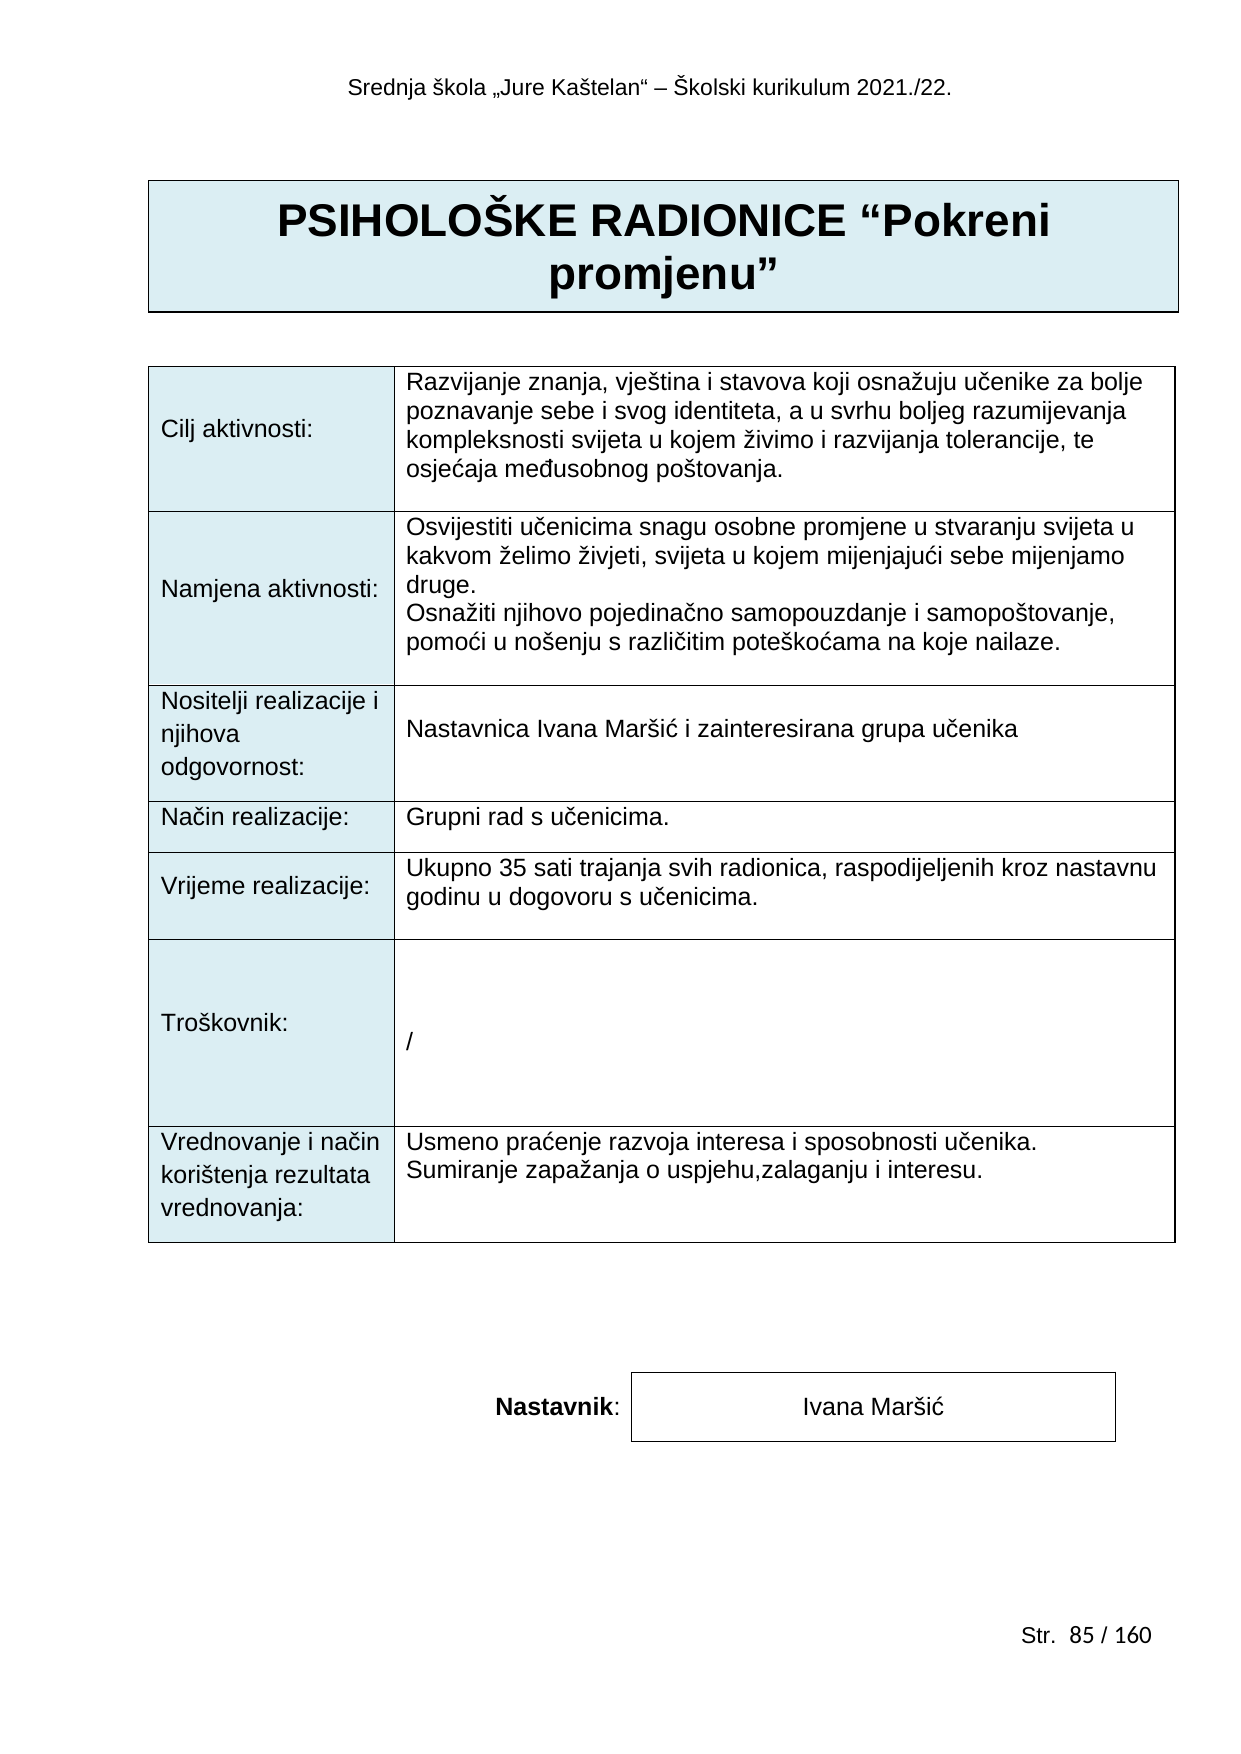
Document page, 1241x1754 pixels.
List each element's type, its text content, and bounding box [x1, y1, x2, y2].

table_header Razvijanje znanja, vještina i stavova koji osnažuju učenike za bolje poznavanje sebe i svog identiteta, a u svrhu boljeg razumijevanja kompleksnosti svijeta u kojem živimo i razvijanja tolerancije, te osjećaja međusobnog poštovanja. [395, 367, 1174, 511]
table_cell / [395, 940, 1174, 1126]
table_header Ivana Maršić [632, 1373, 1115, 1441]
table_header Nastavnik: [148, 1372, 631, 1441]
table_cell Vrijeme realizacije: [149, 853, 394, 939]
table_header PSIHOLOŠKE RADIONICE “Pokreni promjenu” [149, 181, 1178, 311]
table_cell Vrednovanje i način korištenja rezultata vrednovanja: [149, 1127, 394, 1242]
table_cell Nositelji realizacije i njihova odgovornost: [149, 686, 394, 801]
table_cell Ukupno 35 sati trajanja svih radionica, raspodijeljenih kroz nastavnu godinu u dogovoru s učenicima. [395, 853, 1174, 939]
table_cell Usmeno praćenje razvoja interesa i sposobnosti učenika. Sumiranje zapažanja o uspjehu,zalaganju i interesu. [395, 1127, 1174, 1242]
table_cell Namjena aktivnosti: [149, 512, 394, 684]
table_header Cilj aktivnosti: [149, 367, 394, 511]
table_cell Troškovnik: [149, 940, 394, 1126]
table_cell Osvijestiti učenicima snagu osobne promjene u stvaranju svijeta u kakvom želimo živjeti, svijeta u kojem mijenjajući sebe mijenjamo druge. Osnažiti njihovo pojedinačno samopouzdanje i samopoštovanje, pomoći u nošenju s različitim poteškoćama na koje nailaze. [395, 512, 1174, 684]
table_cell Nastavnica Ivana Maršić i zainteresirana grupa učenika [395, 686, 1174, 801]
table_cell Način realizacije: [149, 802, 394, 852]
table_cell Grupni rad s učenicima. [395, 802, 1174, 852]
